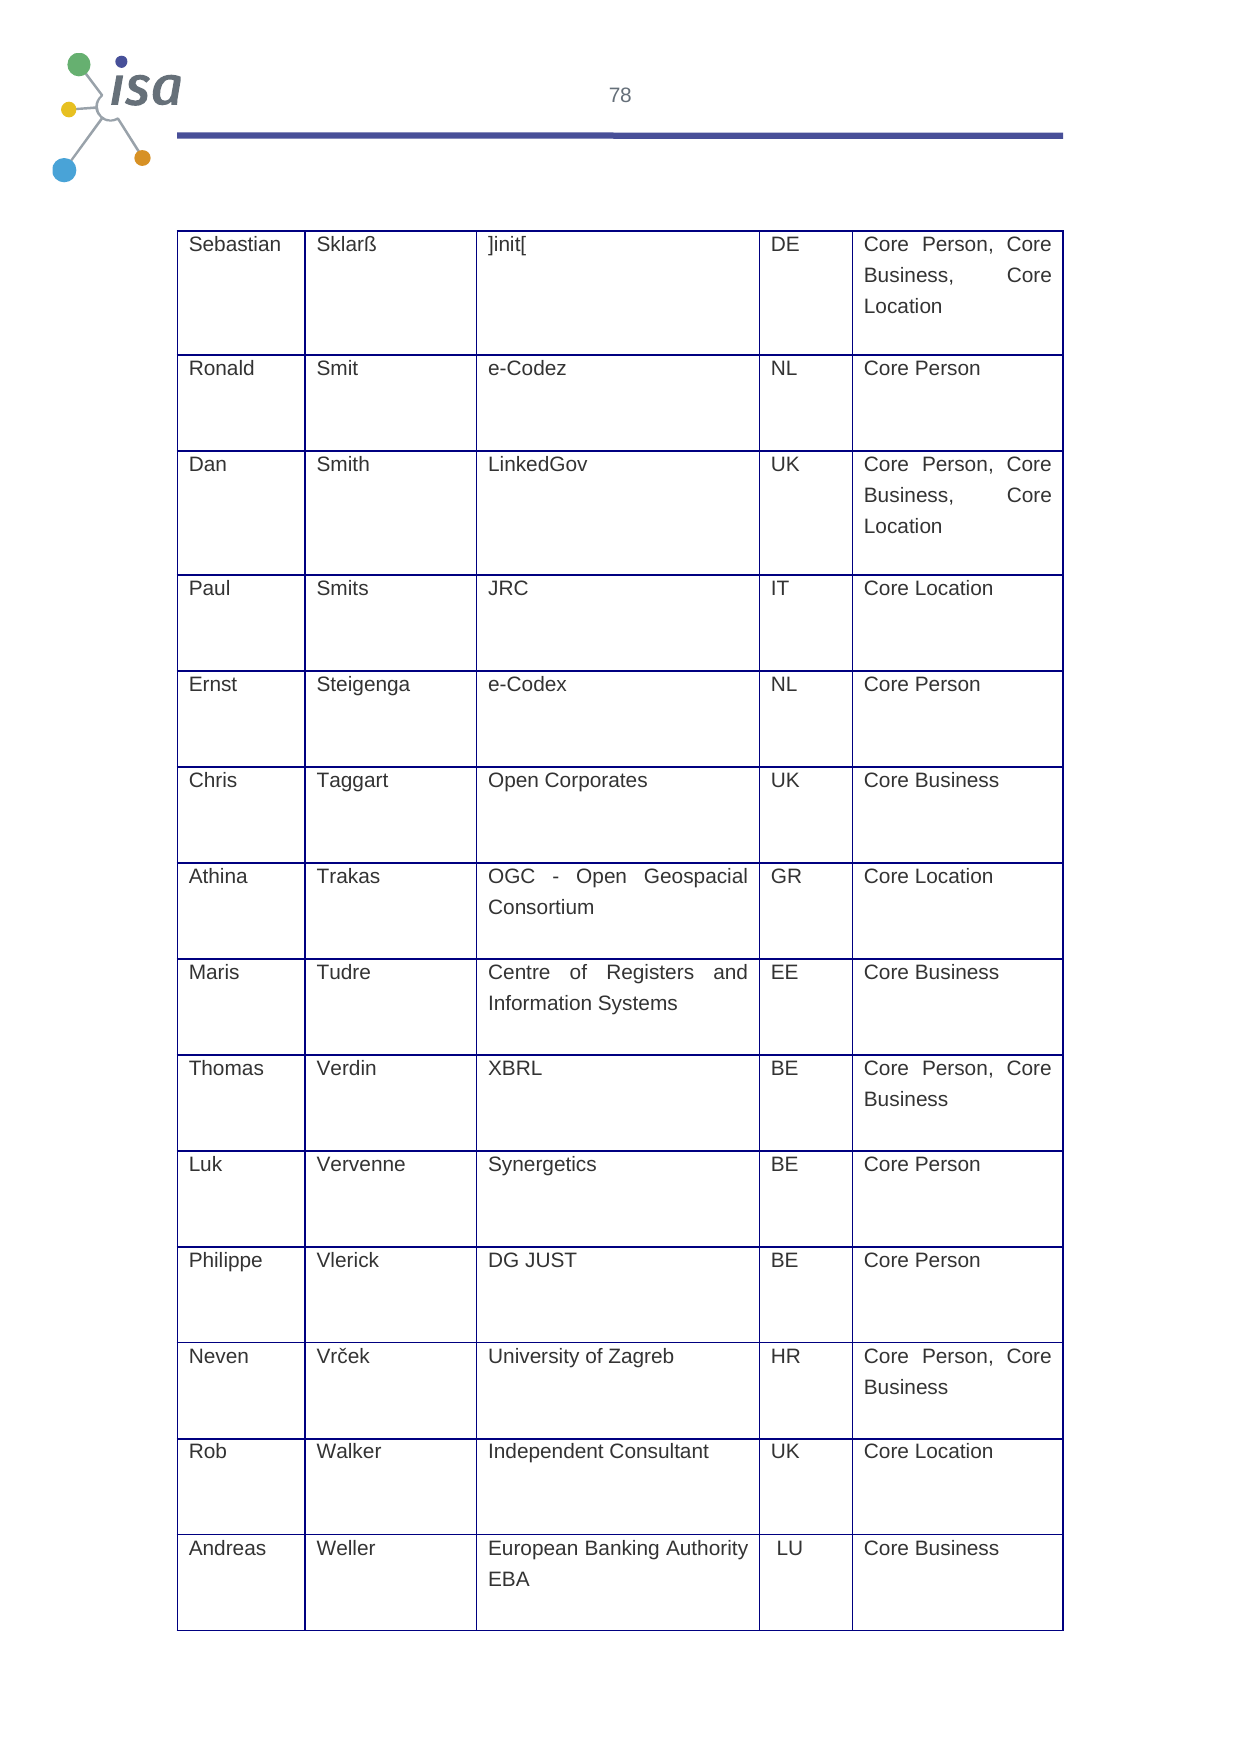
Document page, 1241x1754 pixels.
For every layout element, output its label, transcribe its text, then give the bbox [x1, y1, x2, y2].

table_cell BE [760, 1248, 852, 1342]
table_cell Steigenga [306, 672, 476, 766]
table_cell DE [760, 232, 852, 354]
table_cell Vervenne [306, 1152, 476, 1246]
table_cell Taggart [306, 768, 476, 862]
table_cell NL [760, 672, 852, 766]
table_cell Weller [306, 1535, 476, 1630]
table_cell Synergetics [477, 1152, 759, 1246]
table_cell Core Location [853, 1440, 1062, 1534]
table_cell Centre of Registers and Information Systems [477, 960, 759, 1054]
table_cell Core Business [853, 1535, 1062, 1630]
table_cell GR [760, 864, 852, 958]
table_cell Core Location [853, 576, 1062, 670]
table_cell Core Business [853, 768, 1062, 862]
table_cell Core Person [853, 1152, 1062, 1246]
table_cell Rob [178, 1440, 304, 1534]
table_cell Luk [178, 1152, 304, 1246]
table_cell Athina [178, 864, 304, 958]
table_cell Andreas [178, 1535, 304, 1630]
table_cell Paul [178, 576, 304, 670]
table_cell LU [760, 1535, 852, 1630]
table_cell Smits [306, 576, 476, 670]
table_cell Core Person, Core Business, Core Location [853, 452, 1062, 574]
table_cell ]init[ [477, 232, 759, 354]
table_cell Open Corporates [477, 768, 759, 862]
table_cell JRC [477, 576, 759, 670]
table_cell Ernst [178, 672, 304, 766]
table_cell Dan [178, 452, 304, 574]
table_cell Core Business [853, 960, 1062, 1054]
table_cell Thomas [178, 1056, 304, 1150]
table_cell Core Person [853, 356, 1062, 450]
table_cell DG JUST [477, 1248, 759, 1342]
table_cell Trakas [306, 864, 476, 958]
table_cell UK [760, 452, 852, 574]
table_cell Smit [306, 356, 476, 450]
table_cell Tudre [306, 960, 476, 1054]
table_cell HR [760, 1343, 852, 1438]
table_cell Sklarß [306, 232, 476, 354]
table_cell Core Person [853, 672, 1062, 766]
table_cell UK [760, 768, 852, 862]
table_cell Neven [178, 1343, 304, 1438]
table_cell Vrček [306, 1343, 476, 1438]
table_cell Maris [178, 960, 304, 1054]
table_cell Smith [306, 452, 476, 574]
table_cell Sebastian [178, 232, 304, 354]
table_cell Core Person, Core Business [853, 1056, 1062, 1150]
table_cell NL [760, 356, 852, 450]
table_cell EE [760, 960, 852, 1054]
table_cell European Banking Authority EBA [477, 1535, 759, 1630]
table_cell Core Person [853, 1248, 1062, 1342]
table_cell LinkedGov [477, 452, 759, 574]
table_cell Philippe [178, 1248, 304, 1342]
table_cell Vlerick [306, 1248, 476, 1342]
table_cell IT [760, 576, 852, 670]
table_cell BE [760, 1152, 852, 1246]
table_cell XBRL [477, 1056, 759, 1150]
table_cell Core Person, Core Business, Core Location [853, 232, 1062, 354]
table_cell Core Person, Core Business [853, 1343, 1062, 1438]
table_cell e-Codex [477, 672, 759, 766]
table_cell OGC - Open Geospacial Consortium [477, 864, 759, 958]
table_cell University of Zagreb [477, 1343, 759, 1438]
table_cell BE [760, 1056, 852, 1150]
table_cell Walker [306, 1440, 476, 1534]
table_cell Chris [178, 768, 304, 862]
table_cell Verdin [306, 1056, 476, 1150]
table_cell Core Location [853, 864, 1062, 958]
table_cell e-Codez [477, 356, 759, 450]
table_cell Ronald [178, 356, 304, 450]
table_cell Independent Consultant [477, 1440, 759, 1534]
table_cell UK [760, 1440, 852, 1534]
